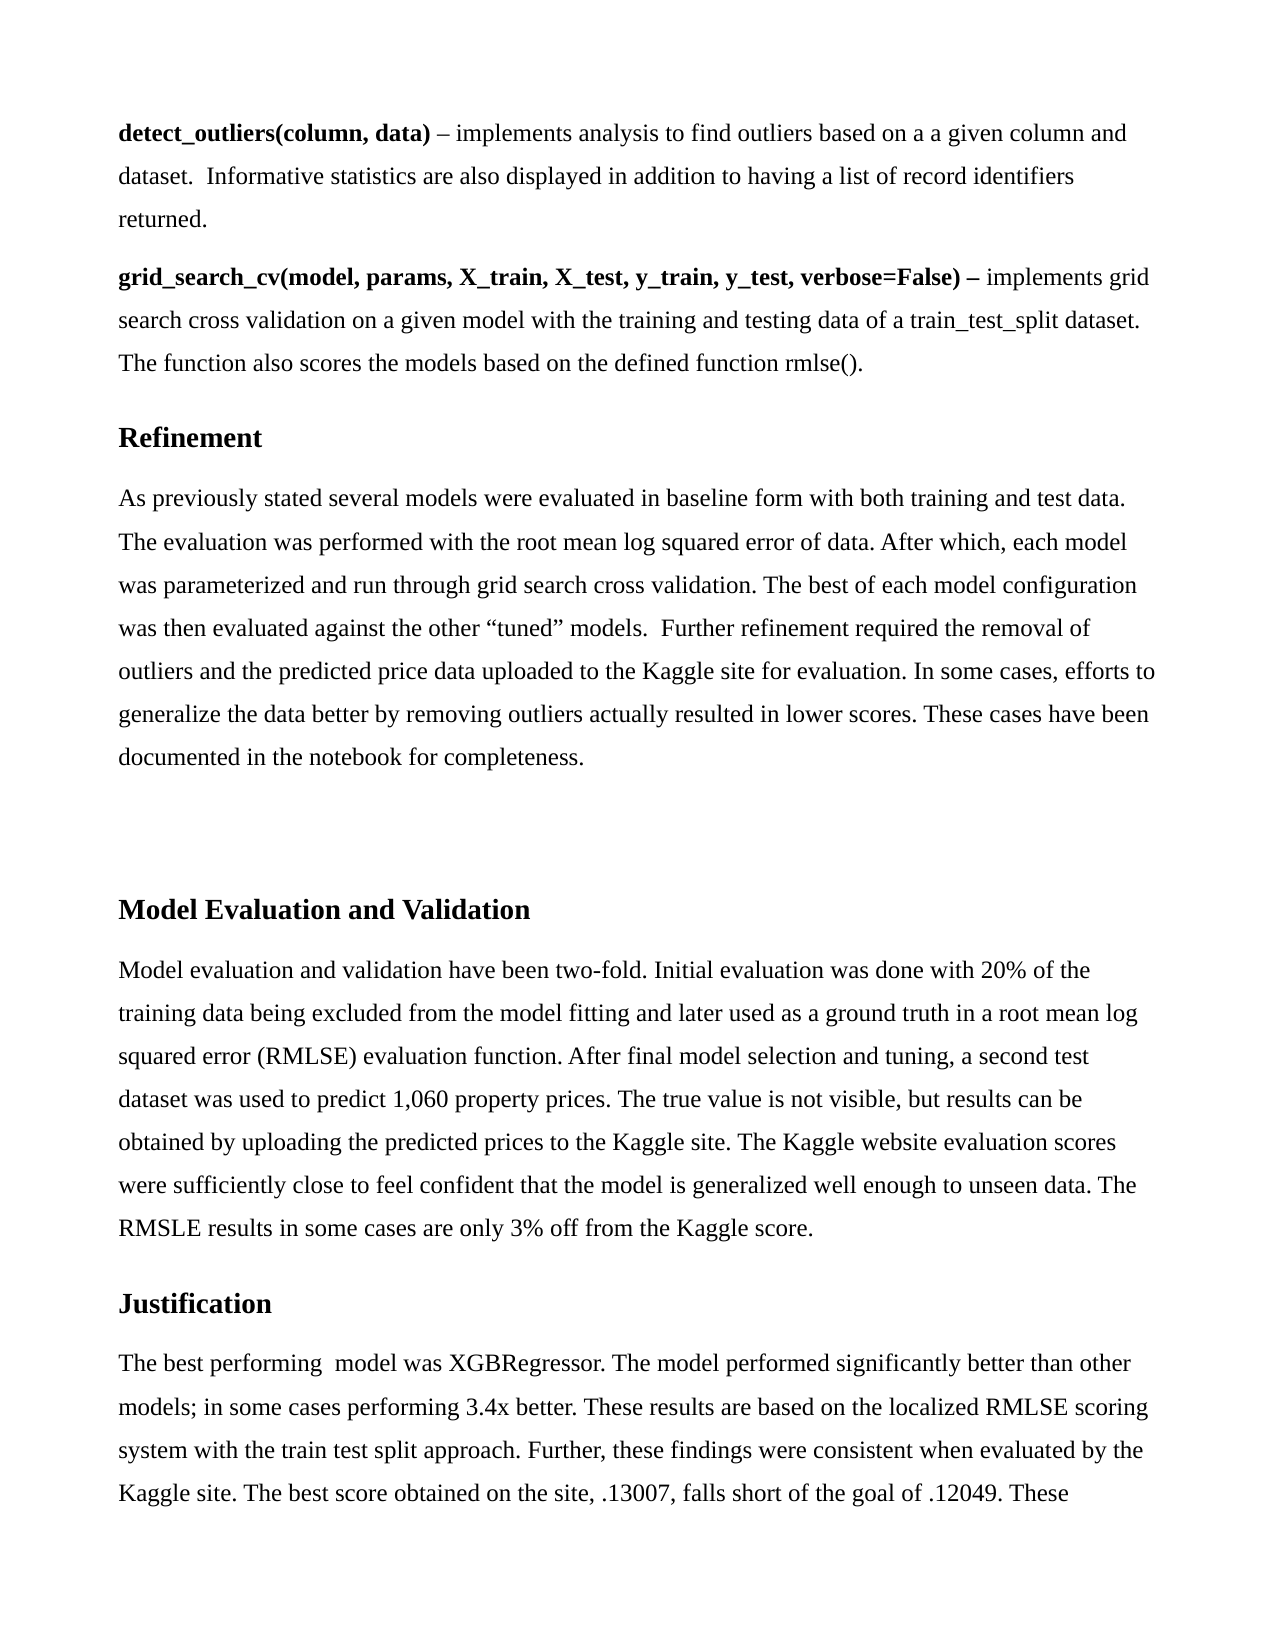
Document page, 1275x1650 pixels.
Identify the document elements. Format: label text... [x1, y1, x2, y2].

text As previously stated several models were evaluated in baseline form with both training and test data. The evaluation was performed with the root mean log squared error of data. After which, each model was parameterized and run through grid search cross validation. The best of each model configuration was then evaluated against the other “tuned” models. Further refinement required the removal of outliers and the predicted price data uploaded to the Kaggle site for evaluation. In some cases, efforts to generalize the data better by removing outliers actually resulted in lower scores. These cases have been documented in the notebook for completeness. [118, 483, 1157, 771]
text The best performing model was XGBRegressor. The model performed significantly better than other models; in some cases performing 3.4x better. These results are based on the localized RMLSE scoring system with the train test split approach. Further, these findings were consistent when evaluated by the Kaggle site. The best score obtained on the site, .13007, falls short of the goal of .12049. These [118, 1348, 1157, 1507]
subtitle Justification [118, 1286, 1157, 1319]
subtitle Refinement [118, 421, 1157, 454]
text grid_search_cv(model, params, X_train, X_test, y_train, y_test, verbose=False) – implements grid search cross validation on a given model with the training and testing data of a train_test_split dataset. The function also scores the models based on the defined function rmlse(). [118, 262, 1157, 377]
text Model evaluation and validation have been two-fold. Initial evaluation was done with 20% of the training data being excluded from the model fitting and later used as a ground truth in a root mean log squared error (RMLSE) evaluation function. After final model selection and tuning, a second test dataset was used to predict 1,060 property prices. The true value is not visible, but results can be obtained by uploading the predicted prices to the Kaggle site. The Kaggle website evaluation scores were sufficiently close to feel confident that the model is generalized well enough to unseen data. The RMSLE results in some cases are only 3% off from the Kaggle score. [118, 955, 1157, 1242]
text detect_outliers(column, data) – implements analysis to find outliers based on a a given column and dataset. Informative statistics are also displayed in addition to having a list of record identifiers returned. [118, 118, 1157, 233]
subtitle Model Evaluation and Validation [118, 892, 1157, 925]
